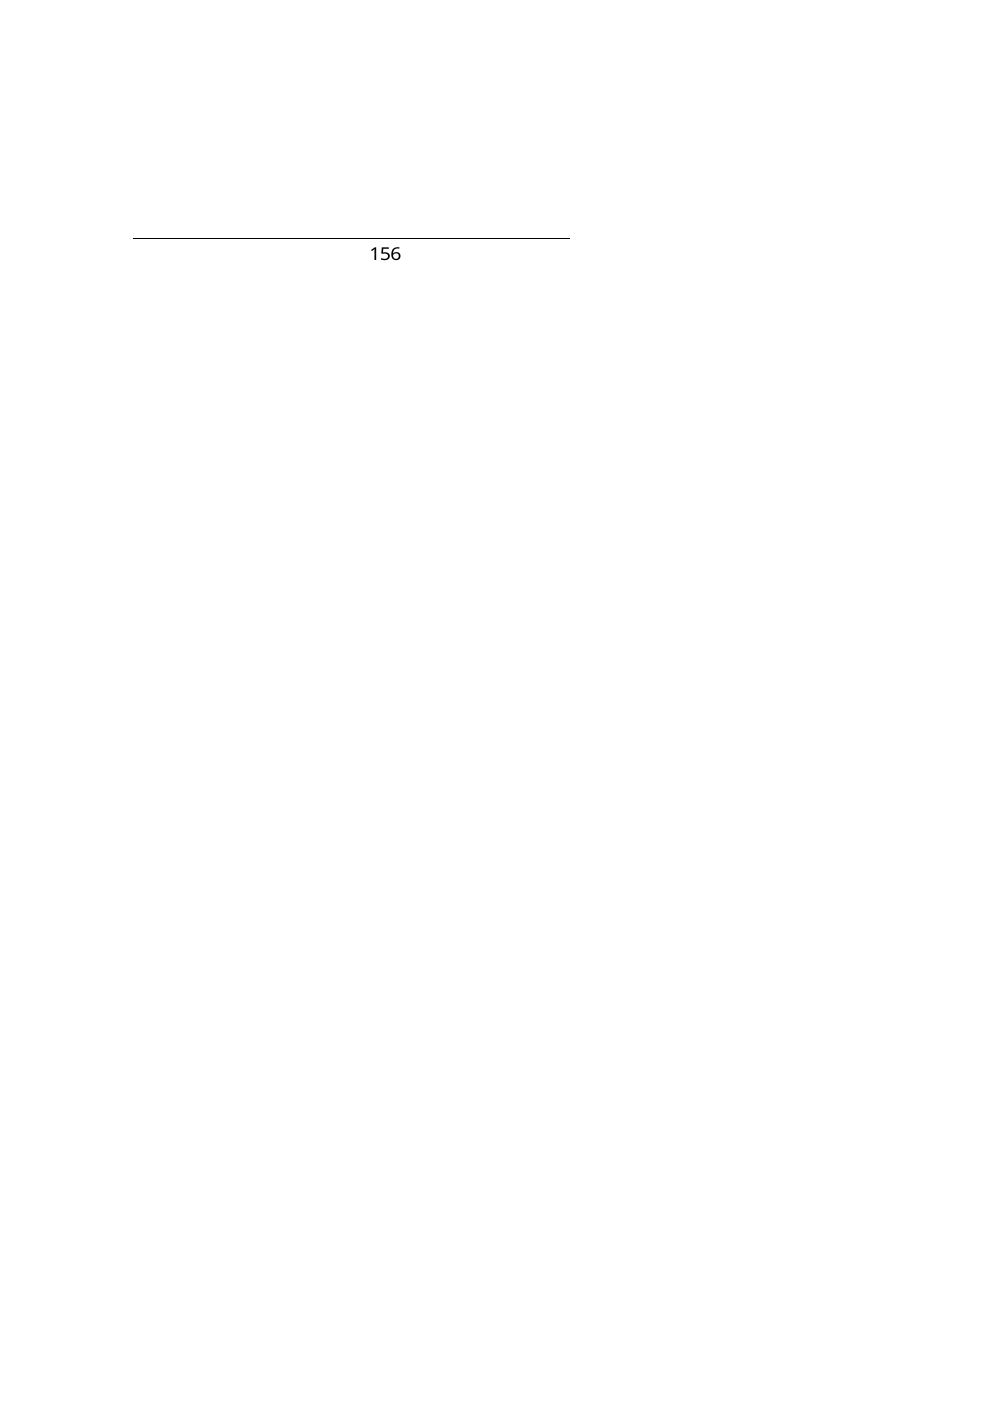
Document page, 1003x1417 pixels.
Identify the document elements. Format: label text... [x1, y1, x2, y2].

text 156 [369, 242, 958, 266]
